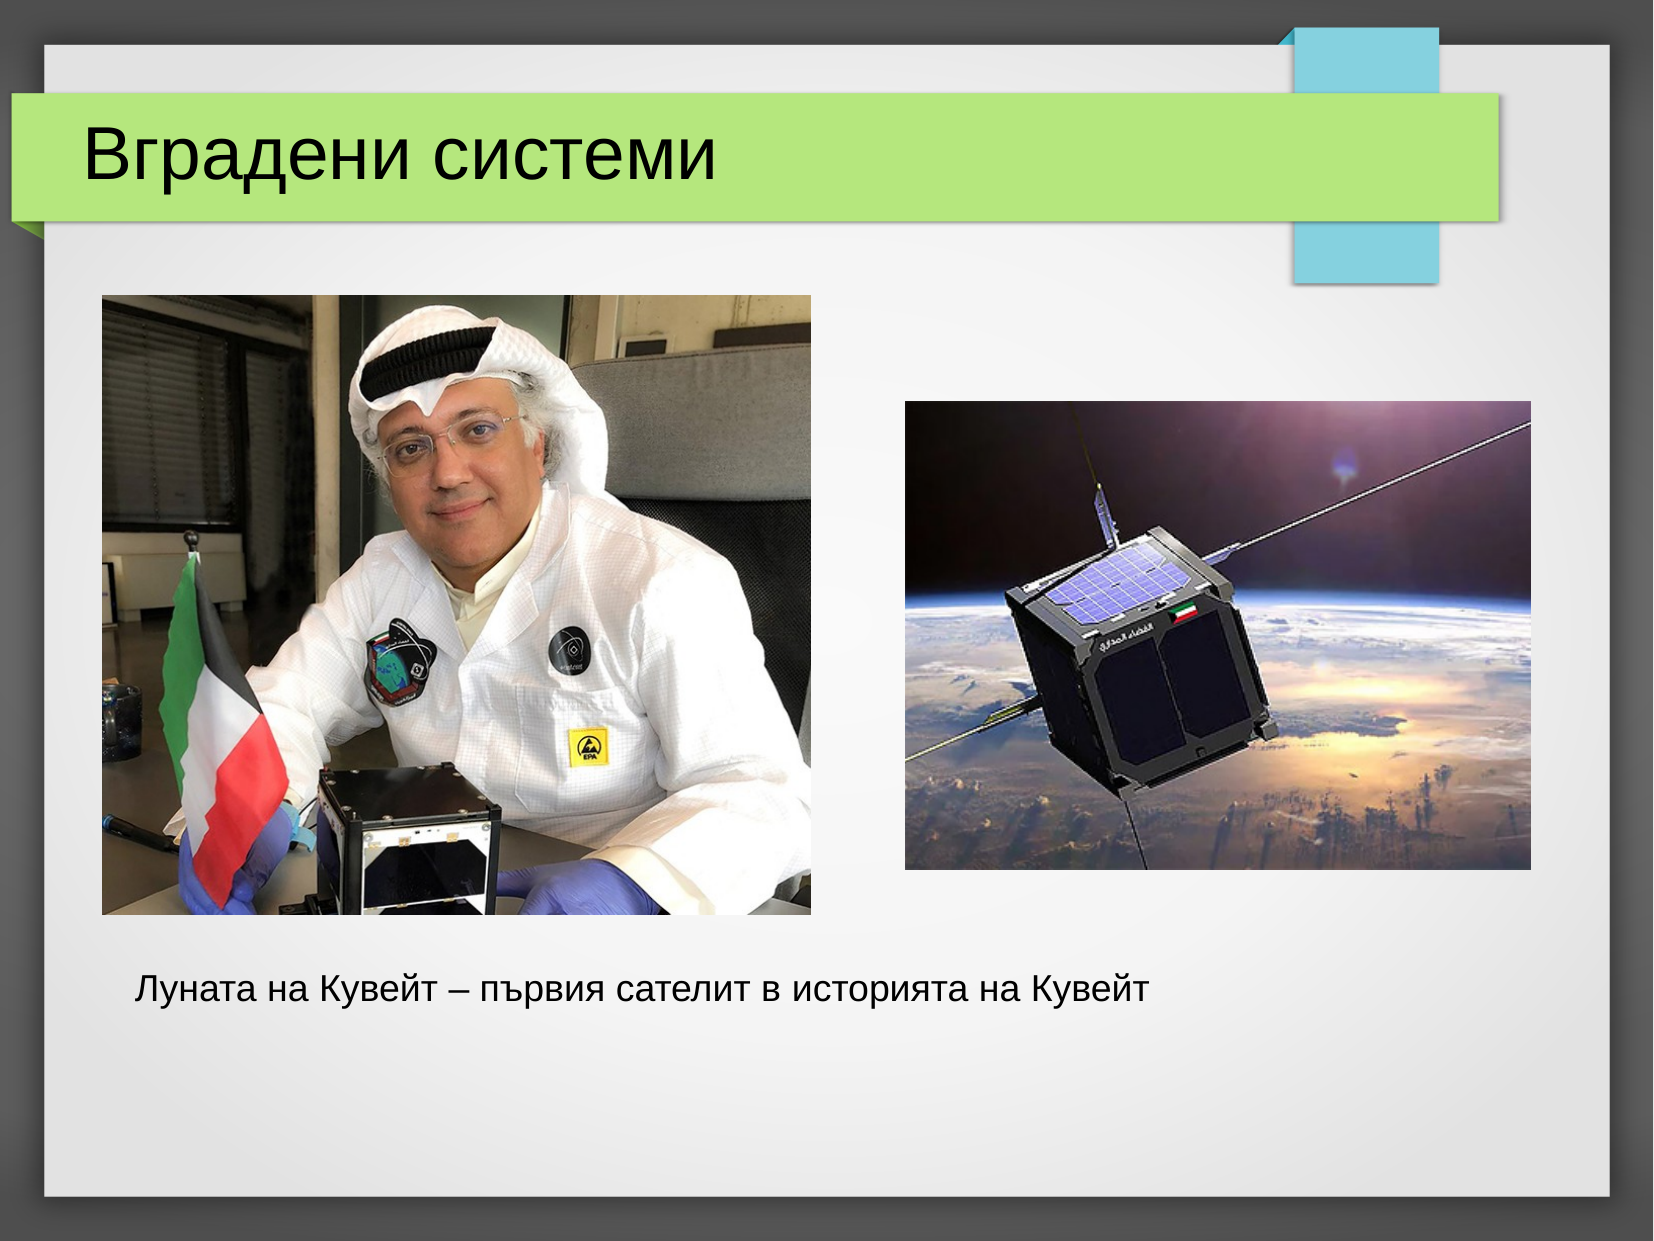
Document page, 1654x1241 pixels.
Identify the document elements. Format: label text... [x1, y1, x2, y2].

subtitle [82, 295, 1571, 1015]
text_box Луната на Кувейт – първия сателит в историята на Кувейт [120, 960, 1516, 1017]
title Вградени системи [82, 94, 1264, 213]
picture [0, 0, 1654, 1241]
